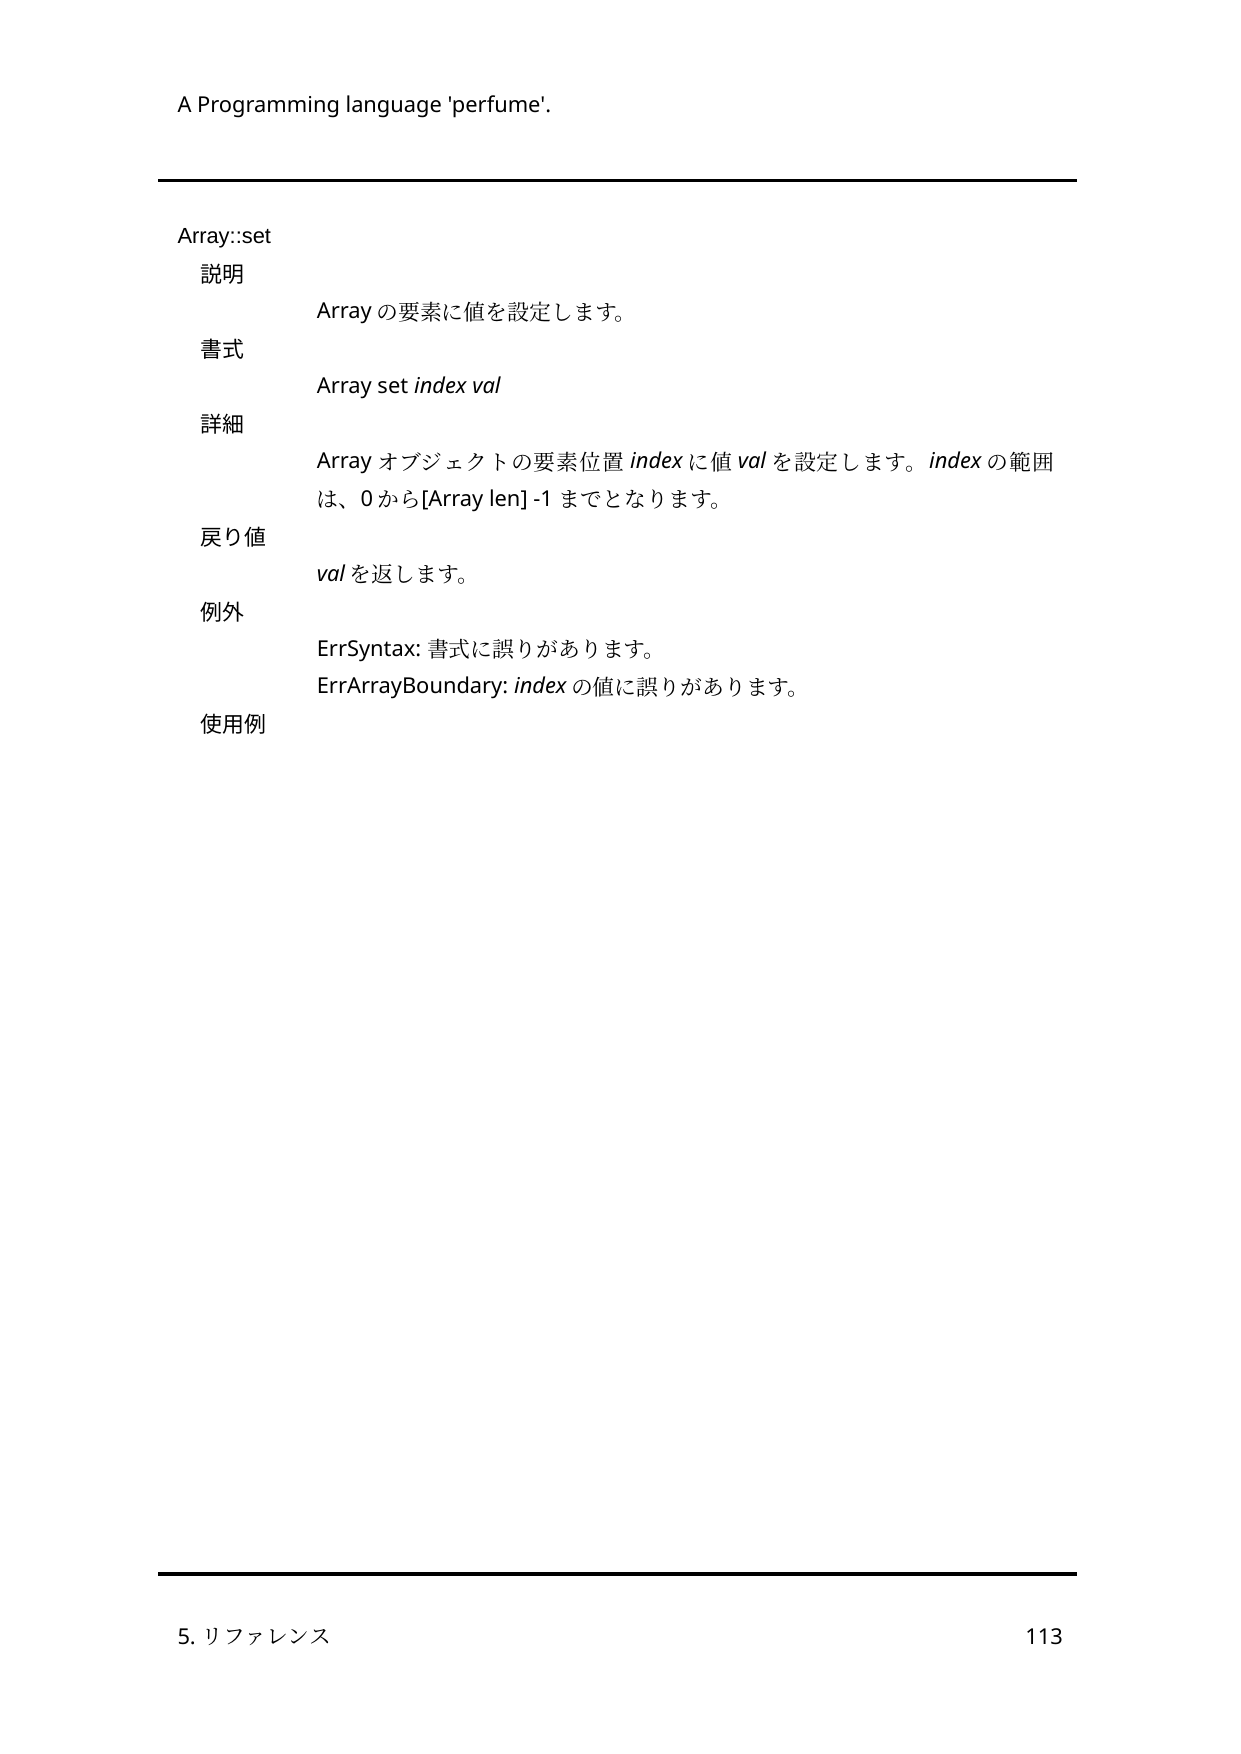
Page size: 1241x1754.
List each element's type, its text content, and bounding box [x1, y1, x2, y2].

table_cell Array set index val [317, 329, 1063, 404]
table_cell 書式 [200, 329, 317, 404]
table_cell Arrayオブジェクトの要素位置indexに値valを設定します。indexの範囲は、0から[Array len] -1 までとなります。 [317, 404, 1063, 517]
table_cell ErrSyntax: 書式に誤りがあります。 ErrArrayBoundary: indexの値に誤りがあります。 [317, 592, 1063, 704]
table_cell 戻り値 [200, 517, 317, 592]
table_header Arrayの要素に値を設定します。 [317, 254, 1063, 329]
table_cell valを返します。 [317, 517, 1063, 592]
table_header 説明 [200, 254, 317, 329]
table_cell 例外 [200, 592, 317, 704]
subtitle Array::set [177, 217, 1063, 254]
table_cell 詳細 [200, 404, 317, 517]
table_cell [317, 704, 1063, 779]
table_cell 使用例 [200, 704, 317, 779]
